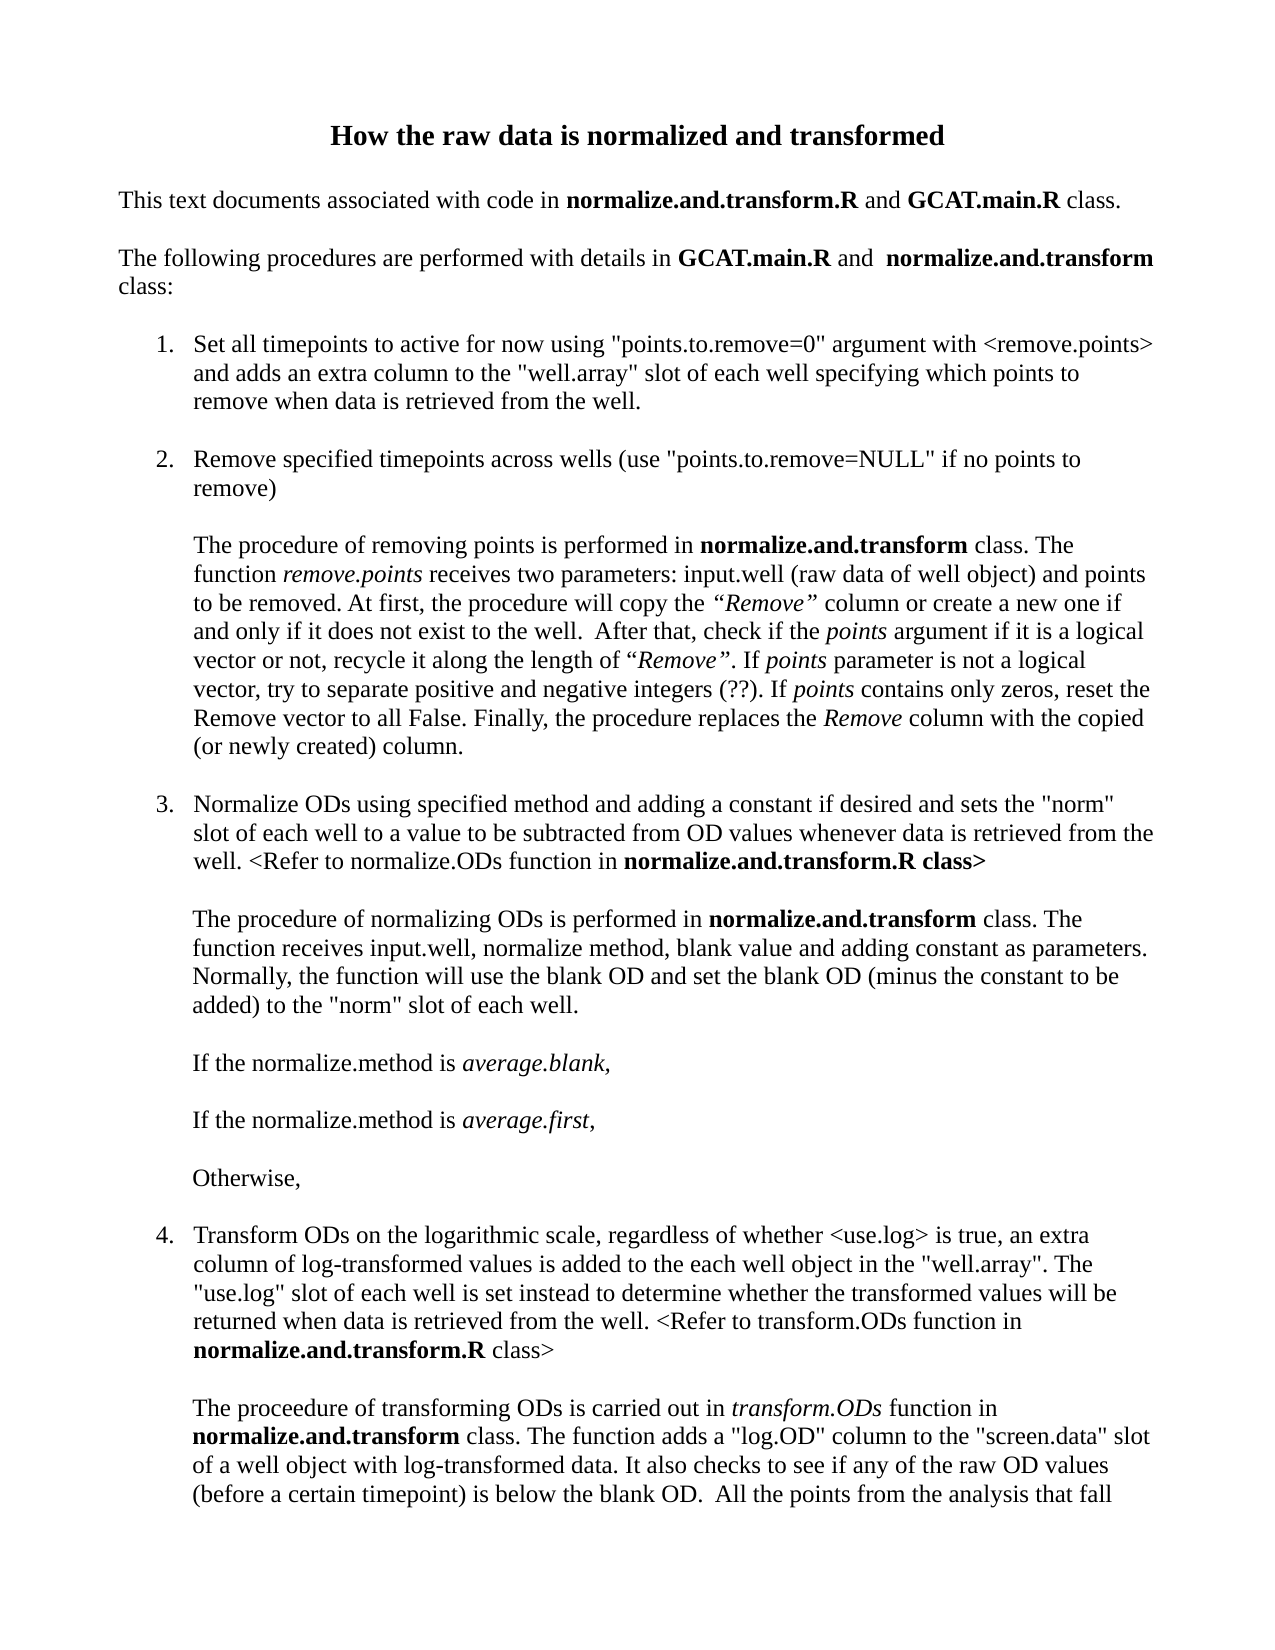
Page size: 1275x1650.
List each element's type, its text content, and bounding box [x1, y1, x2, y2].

text The procedure of normalizing ODs is performed in normalize.and.transform class. The function receives input.well, normalize method, blank value and adding constant as parameters. [118, 904, 1157, 961]
text How the raw data is normalized and transformed [118, 118, 1157, 152]
text Normally, the function will use the blank OD and set the blank OD (minus the constant to be added) to the "norm" slot of each well. [118, 961, 1157, 1019]
text The following procedures are performed with details in GCAT.main.R and normalize.and.transform class: [118, 243, 1157, 300]
list Normalize ODs using specified method and adding a constant if desired and sets the "norm" slot of each well to a value to be subtracted from OD values whenever data is retrieved from the well. <Refer to normalize.ODs function in normalize.and.transform.R class> [156, 789, 1157, 875]
text Otherwise, [118, 1163, 1157, 1191]
list The procedure of removing points is performed in normalize.and.transform class. The function remove.points receives two parameters: input.well (raw data of well object) and points to be removed. At first, the procedure will copy the “Remove” column or create a new one if and only if it does not exist to the well. After that, check if the points argument if it is a logical vector or not, recycle it along the length of “Remove”. If points parameter is not a logical vector, try to separate positive and negative integers (??). If points contains only zeros, reset the Remove vector to all False. Finally, the procedure replaces the Remove column with the copied (or newly created) column. [156, 530, 1157, 760]
text This text documents associated with code in normalize.and.transform.R and GCAT.main.R class. [118, 185, 1157, 214]
list Set all timepoints to active for now using "points.to.remove=0" argument with <remove.points> and adds an extra column to the "well.array" slot of each well specifying which points to remove when data is retrieved from the well. [156, 329, 1157, 415]
list Remove specified timepoints across wells (use "points.to.remove=NULL" if no points to remove) [156, 444, 1157, 501]
text If the normalize.method is average.first, [118, 1105, 1157, 1134]
text The proceedure of transforming ODs is carried out in transform.ODs function in normalize.and.transform class. The function adds a "log.OD" column to the "screen.data" slot of a well object with log-transformed data. It also checks to see if any of the raw OD values (before a certain timepoint) is below the blank OD. All the points from the analysis that fall [118, 1393, 1157, 1508]
text If the normalize.method is average.blank, [118, 1048, 1157, 1076]
list Transform ODs on the logarithmic scale, regardless of whether <use.log> is true, an extra column of log-transformed values is added to the each well object in the "well.array". The "use.log" slot of each well is set instead to determine whether the transformed values will be returned when data is retrieved from the well. <Refer to transform.ODs function in normalize.and.transform.R class> [156, 1220, 1157, 1364]
